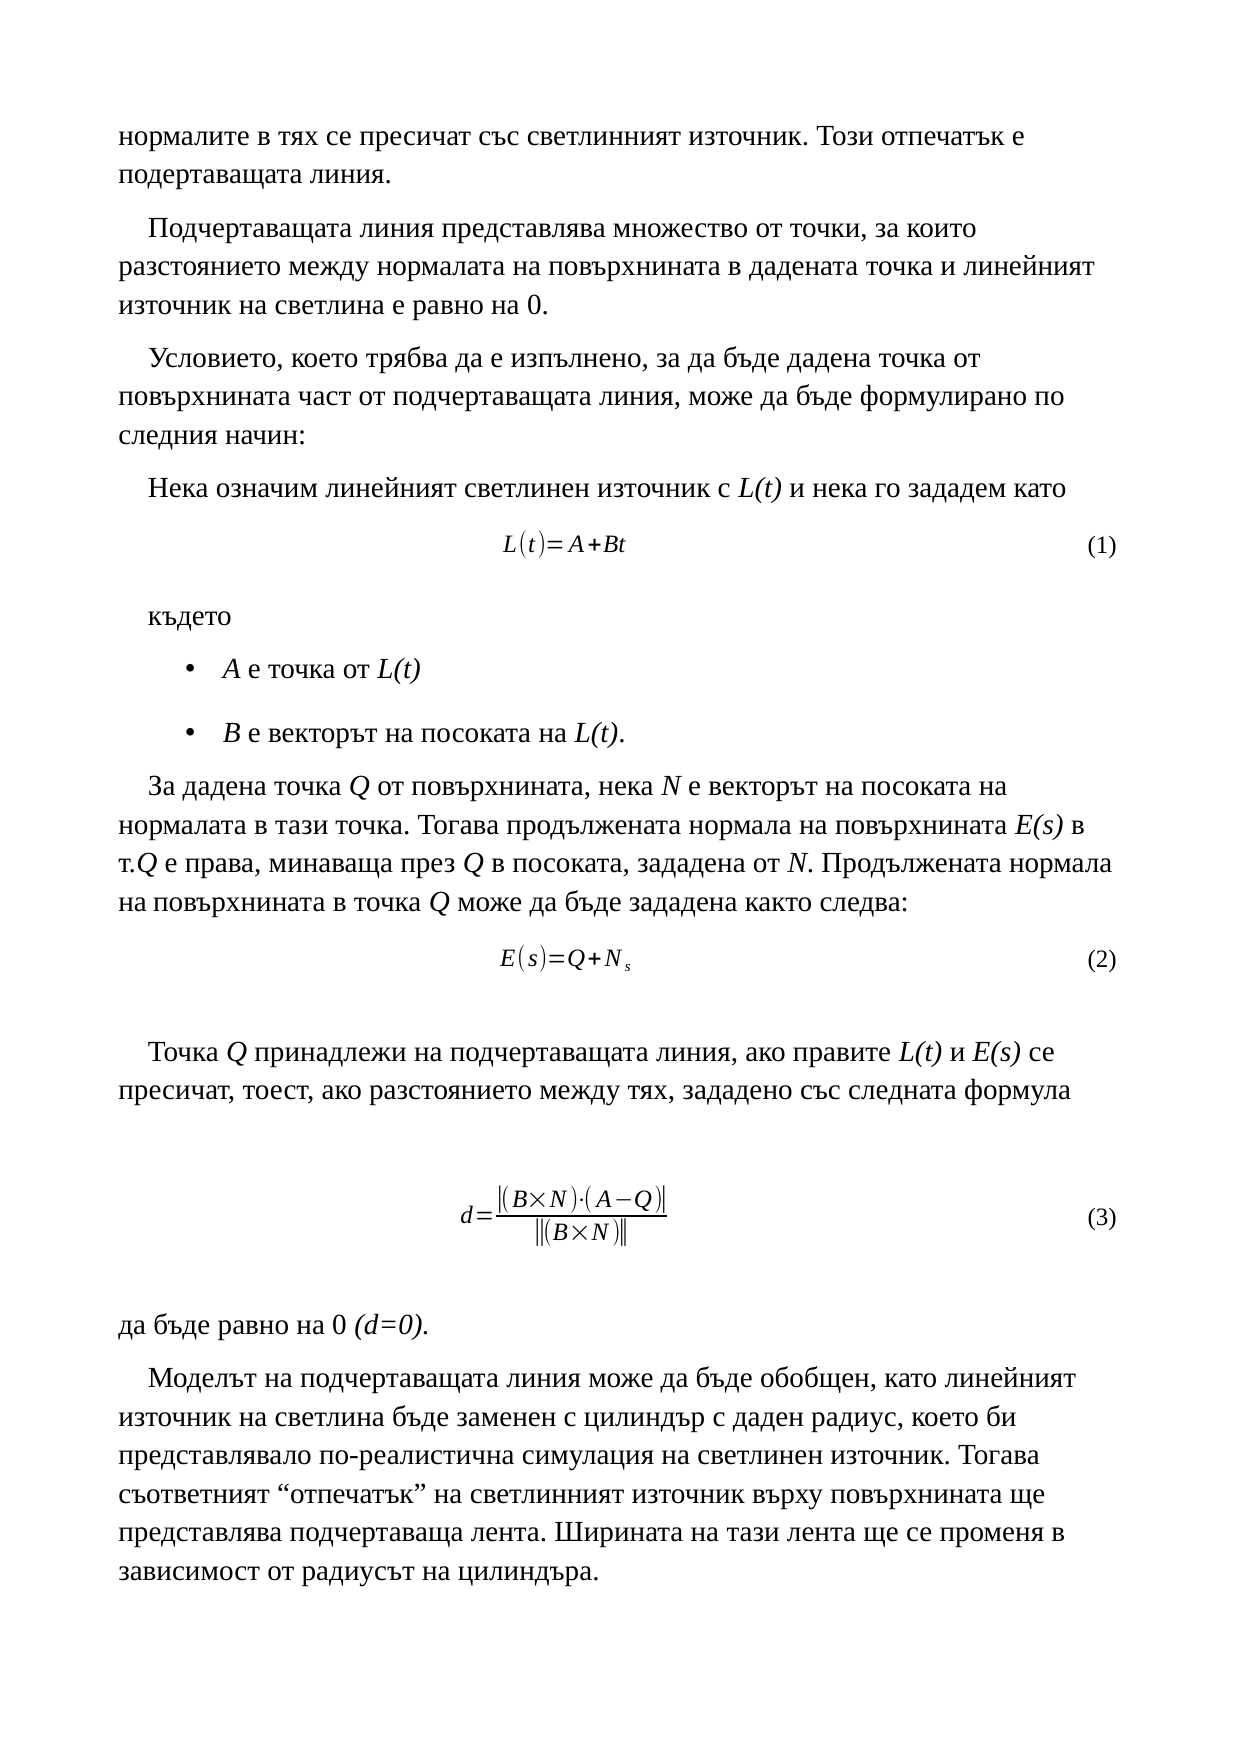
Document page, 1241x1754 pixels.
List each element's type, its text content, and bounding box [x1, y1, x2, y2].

text Подчертаващата линия представлява множество от точки, за които разстоянието между нормалата на повърхнината в дадената точка и линейният източник на светлина е равно на 0. [118, 210, 1122, 320]
text Точка Q принадлежи на подчертаващата линия, ако правите L(t) и E(s) се пресичат, тоест, ако разстоянието между тях, зададено със следната формула [118, 1034, 1122, 1106]
list да бъде равно на 0 (d=0). [118, 1307, 1122, 1341]
table_header (3) [1010, 1179, 1122, 1254]
table_header (1) [1010, 523, 1122, 565]
table_header [118, 937, 1010, 981]
table_header [118, 523, 1010, 565]
table_header (2) [1010, 937, 1122, 981]
text За дадена точка Q от повърхнината, нека N е векторът на посоката на нормалата в тази точка. Тогава продължената нормала на повърхнината E(s) в т.Q е права, минаваща през Q в посоката, зададена от N. Продължената нормала на повърхнината в точка Q може да бъде зададена както следва: [118, 768, 1122, 917]
table_header [118, 1179, 1010, 1254]
text Нека означим линейният светлинен източник с L(t) и нека го зададем като [118, 470, 1122, 504]
text нормалите в тях се пресичат със светлинният източник. Този отпечатък е подертаващата линия. [118, 118, 1122, 190]
text Моделът на подчертаващата линия може да бъде обобщен, като линейният източник на светлина бъде заменен с цилиндър с даден радиус, което би представлявало по-реалистична симулация на светлинен източник. Тогава съответният “отпечатък” на светлинният източник върху повърхнината ще представлява подчертаваща лента. Ширината на тази лента ще се променя в зависимост от радиусът на цилиндъра. [118, 1360, 1122, 1586]
list B е векторът на посоката на L(t). [185, 715, 1122, 749]
text Условието, което трябва да е изпълнено, за да бъде дадена точка от повърхнината част от подчертаващата линия, може да бъде формулирано по следния начин: [118, 340, 1122, 451]
list А е точка от L(t) [185, 651, 1122, 685]
text където [118, 598, 1122, 632]
